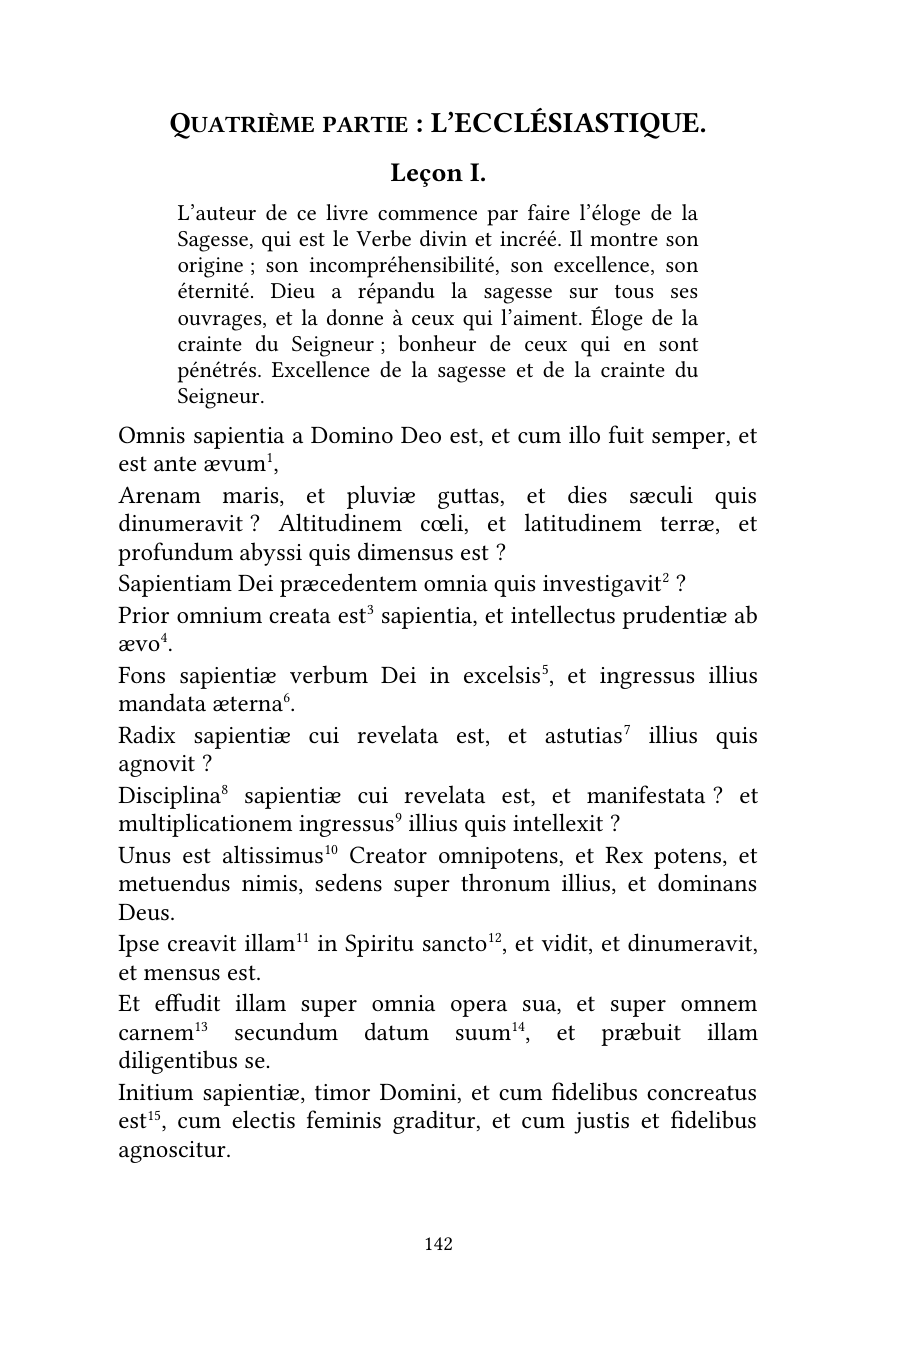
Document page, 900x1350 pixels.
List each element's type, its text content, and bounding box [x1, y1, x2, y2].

text Fons sapientiæ verbum Dei in excelsis5, et ingressus illius mandata æterna6. [118, 661, 758, 718]
text Prior omnium creata est3 sapientia, et intellectus prudentiæ ab ævo4. [118, 601, 758, 658]
subtitle Quatrième partie : L’ECCLÉSIASTIQUE. [118, 106, 758, 139]
text Sapientiam Dei præcedentem omnia quis investigavit2 ? [118, 569, 758, 598]
text Leçon I. [118, 157, 758, 188]
text Disciplina8 sapientiæ cui revelata est, et manifestata ? et multiplicationem ingressus9 illius quis intellexit ? [118, 781, 758, 838]
text L’auteur de ce livre commence par faire l’éloge de la Sagesse, qui est le Verbe divin et incréé. Il montre son origine ; son incompréhensibilité, son excellence, son éternité. Dieu a répandu la sagesse sur tous ses ouvrages, et la donne à ceux qui l’aiment. Éloge de la crainte du Seigneur ; bonheur de ceux qui en sont pénétrés. Excellence de la sagesse et de la crainte du Seigneur. [177, 200, 699, 409]
text Omnis sapientia a Domino Deo est, et cum illo fuit semper, et est ante ævum1, [118, 421, 758, 478]
text Ipse creavit illam11 in Spiritu sancto12, et vidit, et dinumeravit, et mensus est. [118, 929, 758, 986]
text Initium sapientiæ, timor Domini, et cum fidelibus concreatus est15, cum electis feminis graditur, et cum justis et fidelibus agnoscitur. [118, 1078, 758, 1163]
text Et effudit illam super omnia opera sua, et super omnem carnem13 secundum datum suum14, et præbuit illam diligentibus se. [118, 989, 758, 1075]
text Radix sapientiæ cui revelata est, et astutias7 illius quis agnovit ? [118, 721, 758, 778]
text Unus est altissimus10 Creator omnipotens, et Rex potens, et metuendus nimis, sedens super thronum illius, et dominans Deus. [118, 841, 758, 926]
text Arenam maris, et pluviæ guttas, et dies sæculi quis dinumeravit ? Altitudinem cœli, et latitudinem terræ, et profundum abyssi quis dimensus est ? [118, 481, 758, 566]
